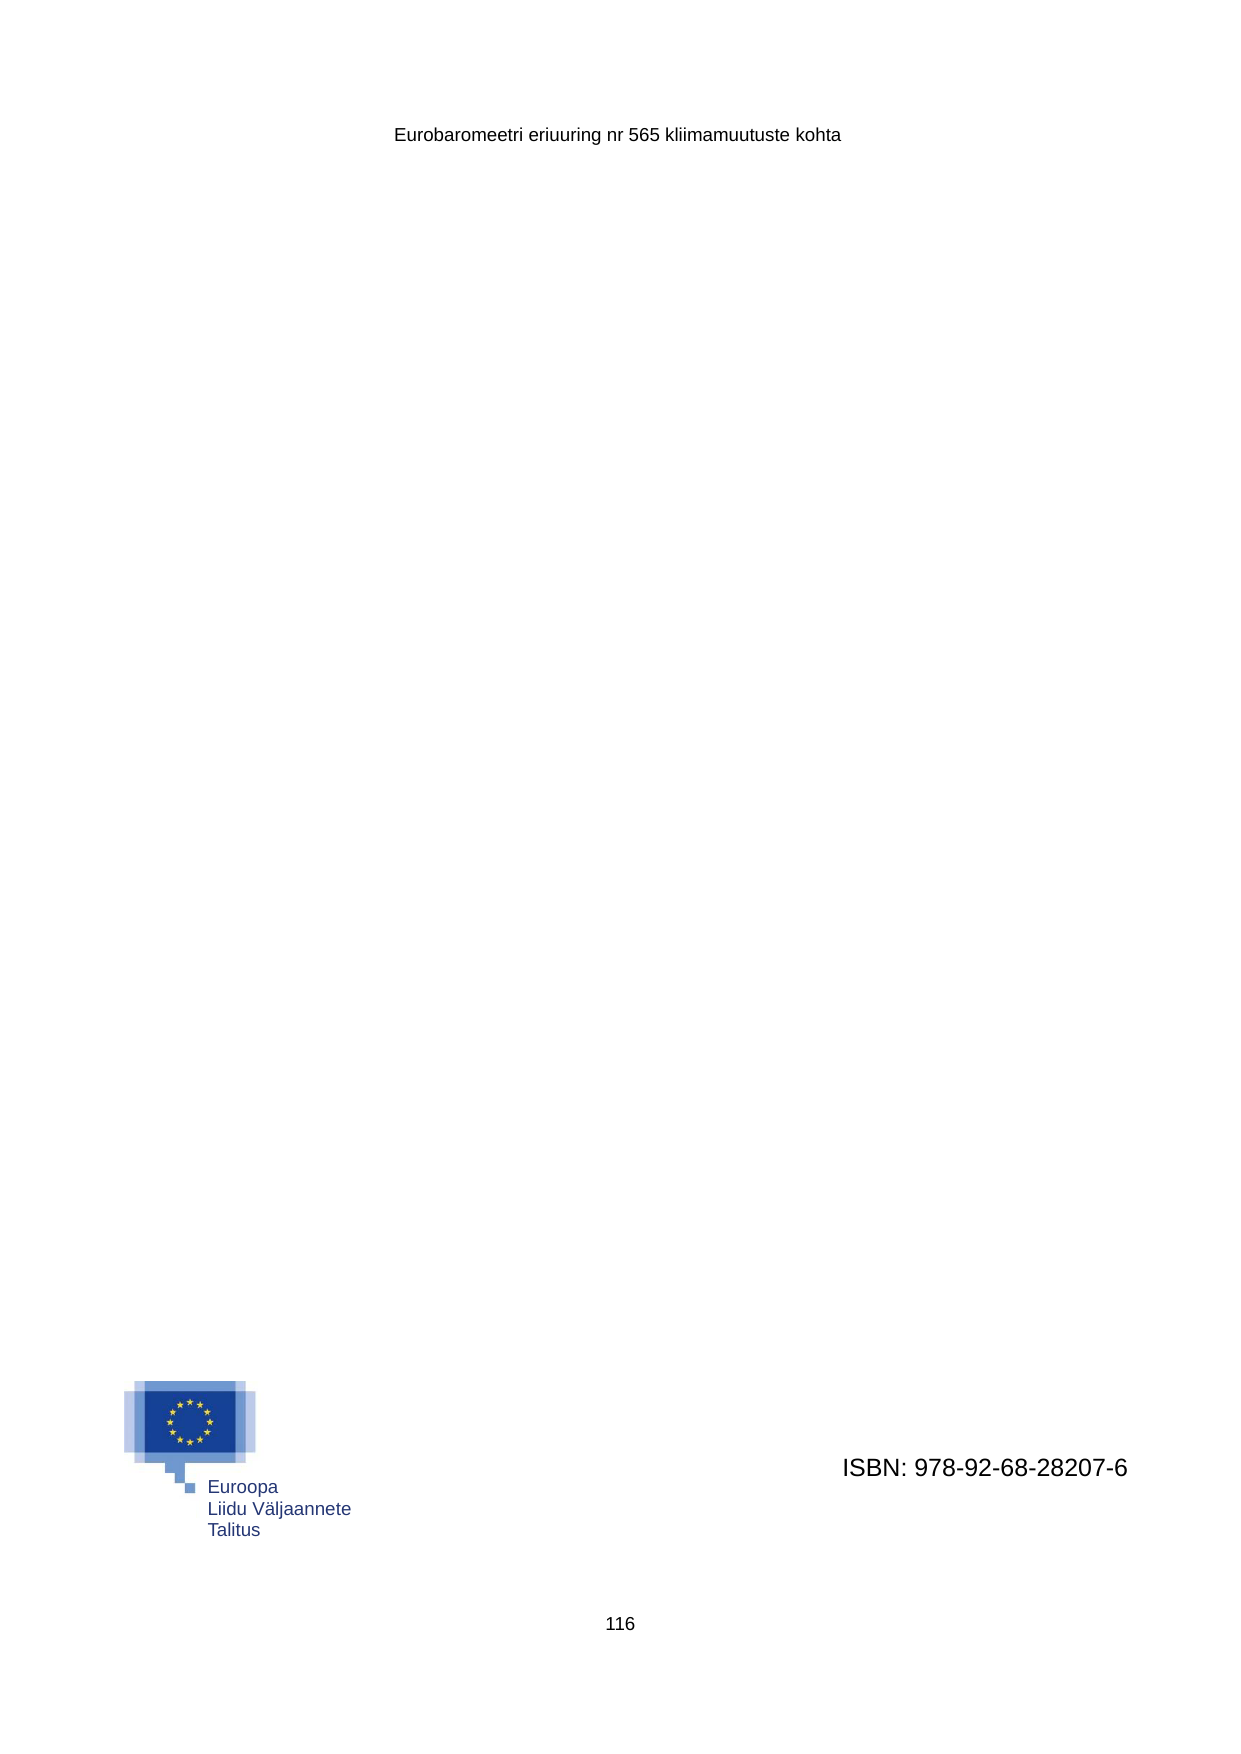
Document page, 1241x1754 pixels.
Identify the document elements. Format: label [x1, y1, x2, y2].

picture [124, 1381, 388, 1518]
